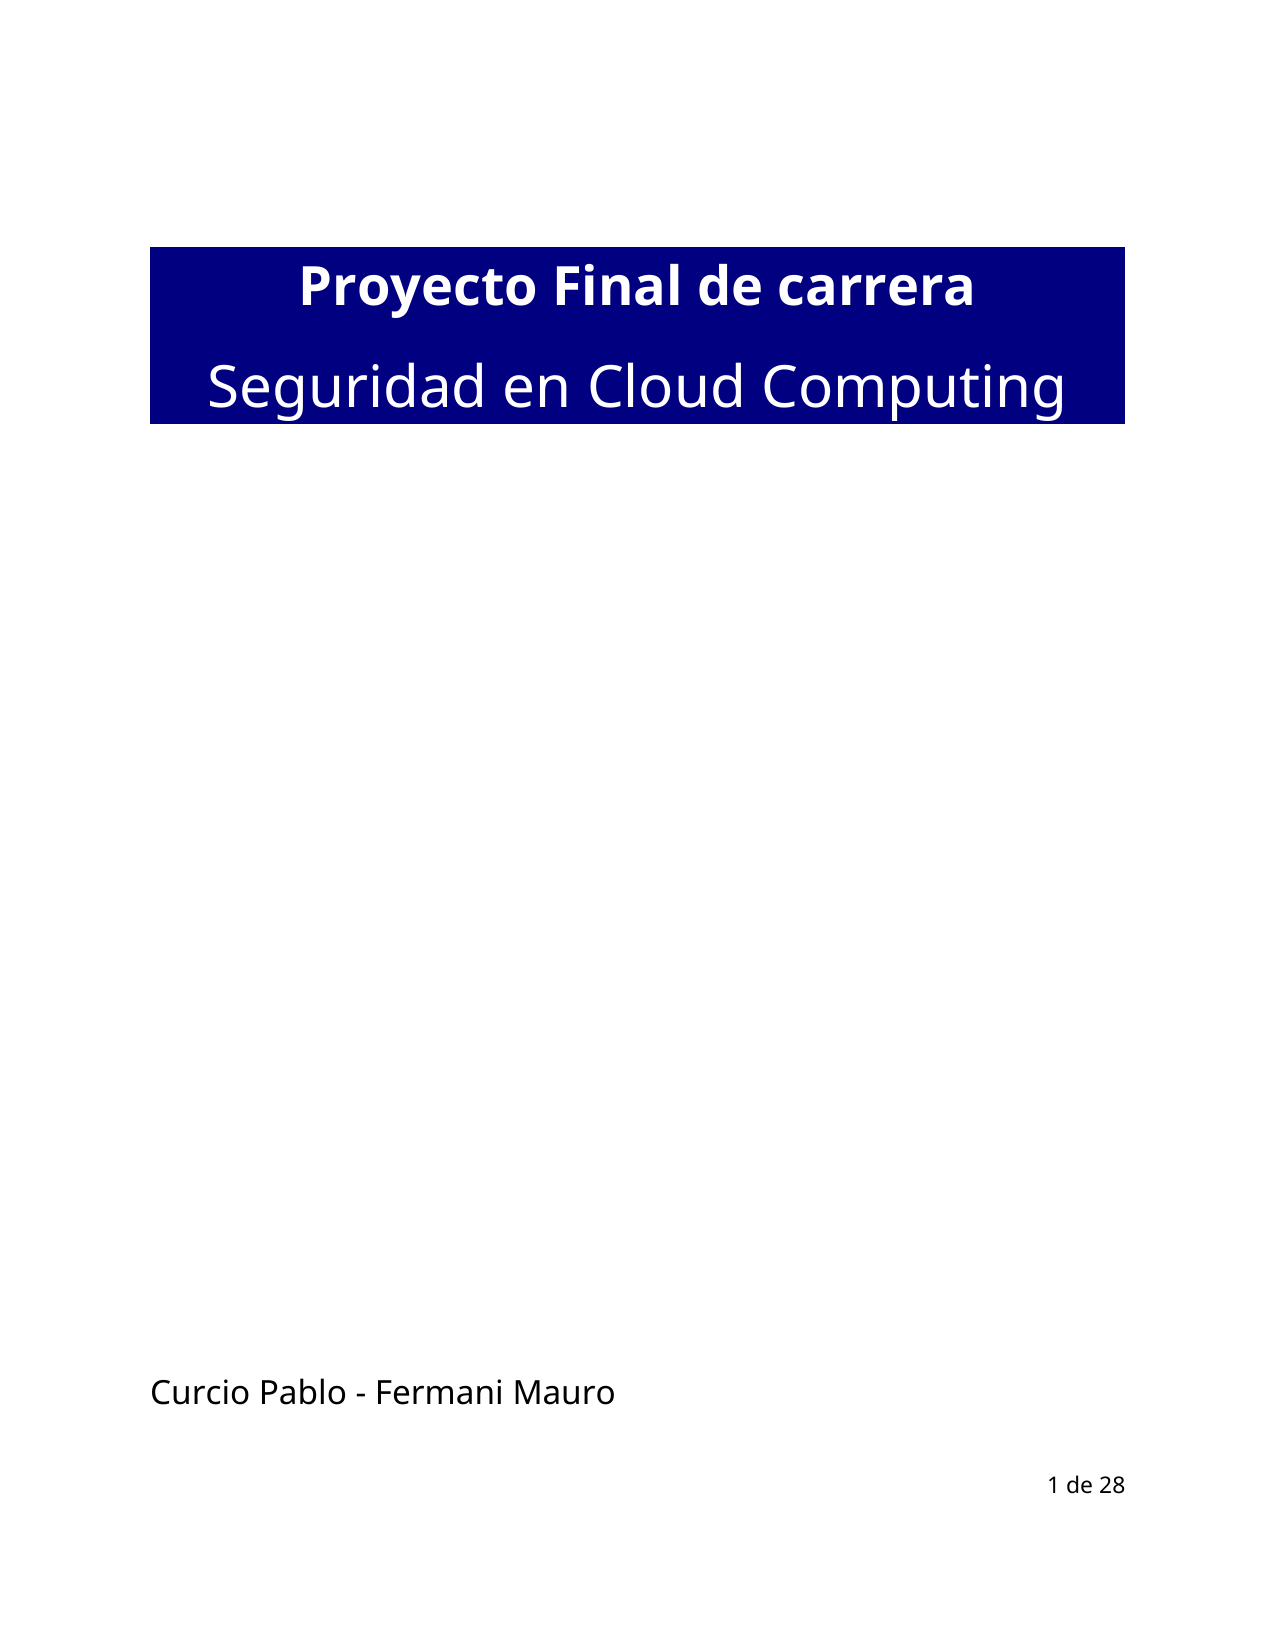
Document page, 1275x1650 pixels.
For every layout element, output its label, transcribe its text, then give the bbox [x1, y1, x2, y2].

subtitle Seguridad en Cloud Computing [150, 344, 1125, 424]
subtitle Curcio Pablo - Fermani Mauro [150, 1369, 1125, 1414]
subtitle Proyecto Final de carrera [150, 247, 1125, 321]
